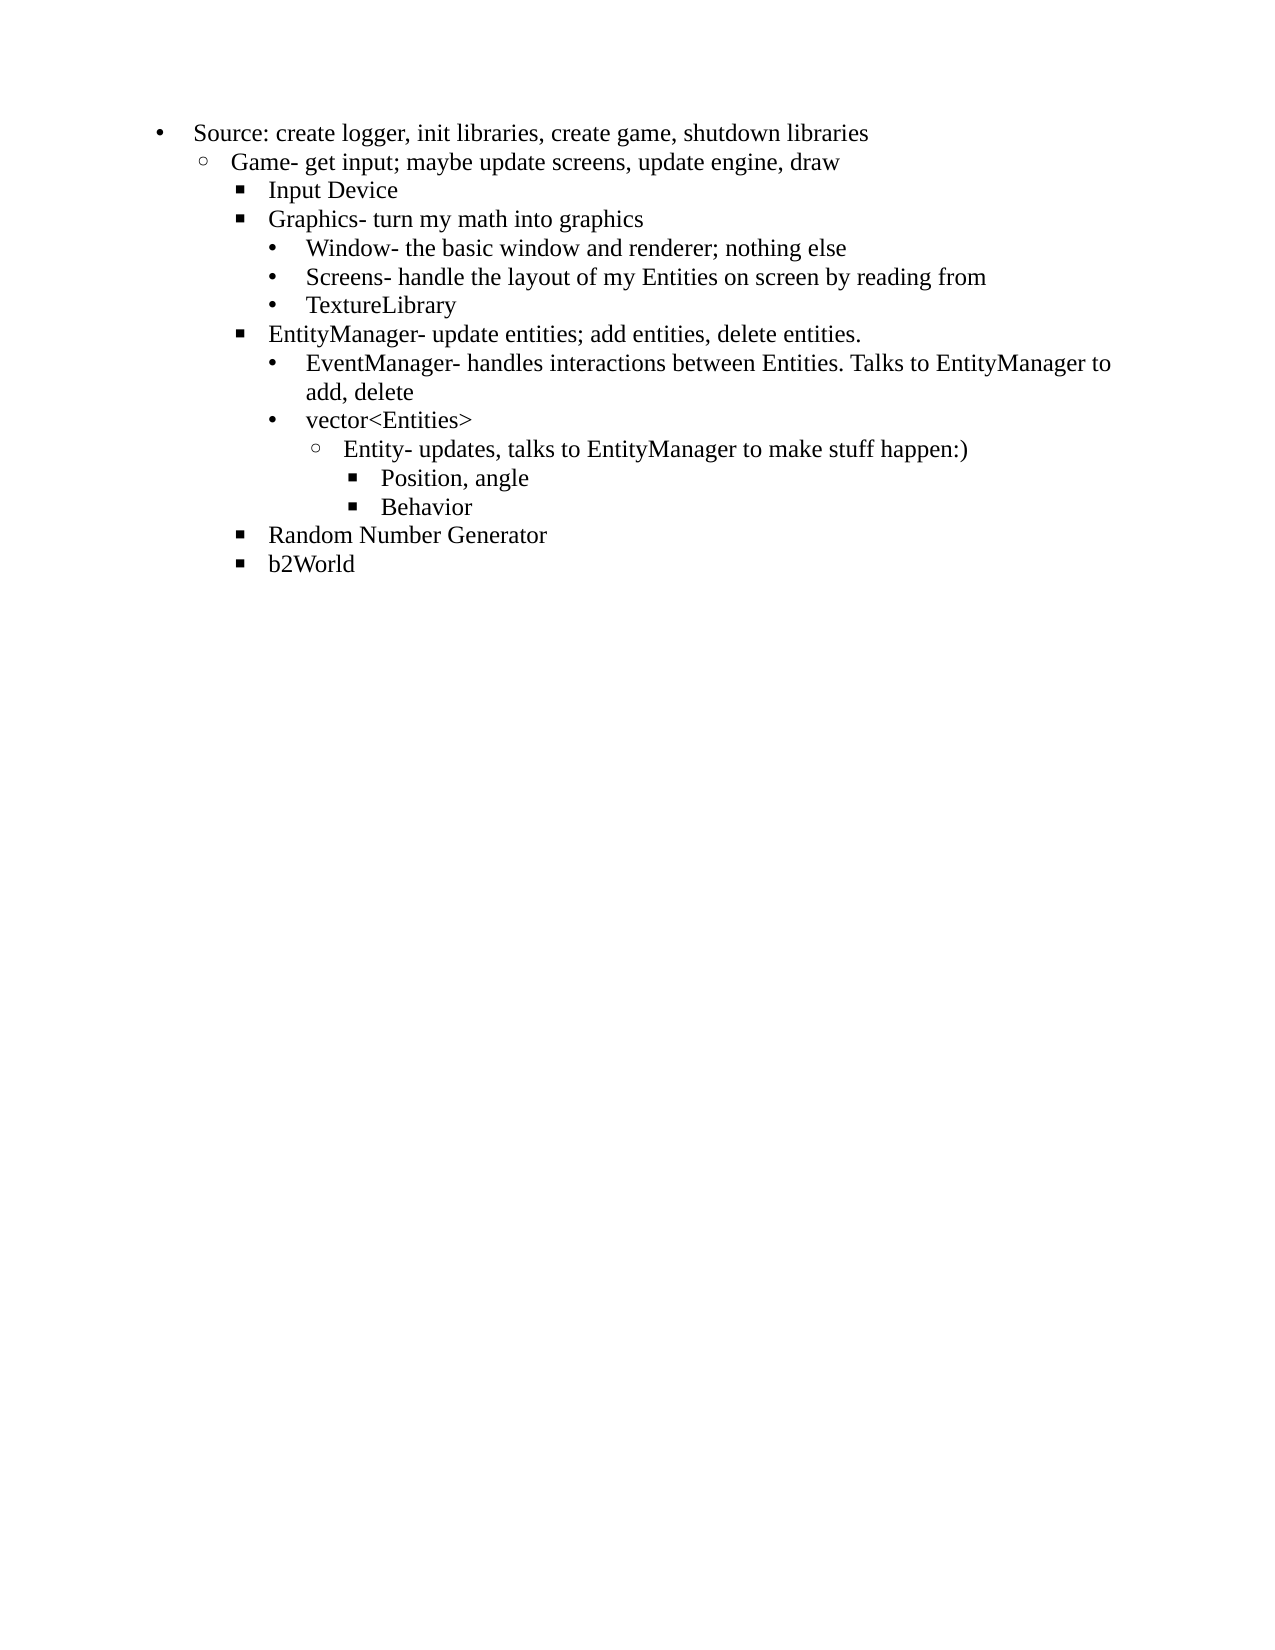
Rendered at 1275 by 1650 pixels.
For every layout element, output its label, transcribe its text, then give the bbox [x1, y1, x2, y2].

list Entity- updates, talks to EntityManager to make stuff happen:) [306, 434, 1157, 463]
list Random Number Generator [231, 521, 1157, 549]
list TextureLibrary [268, 291, 1157, 319]
list b2World [231, 549, 1157, 578]
list Game- get input; maybe update screens, update engine, draw [193, 147, 1157, 176]
list EventManager- handles interactions between Entities. Talks to EntityManager to add, delete [268, 348, 1157, 406]
list Graphics- turn my math into graphics [231, 204, 1157, 233]
list Window- the basic window and renderer; nothing else [268, 233, 1157, 262]
list Input Device [231, 176, 1157, 204]
list vector<Entities> [268, 406, 1157, 434]
list EntityManager- update entities; add entities, delete entities. [231, 319, 1157, 348]
list Source: create logger, init libraries, create game, shutdown libraries [156, 118, 1157, 147]
list Screens- handle the layout of my Entities on screen by reading from [268, 262, 1157, 291]
list Position, angle [343, 463, 1157, 492]
list Behavior [343, 492, 1157, 521]
